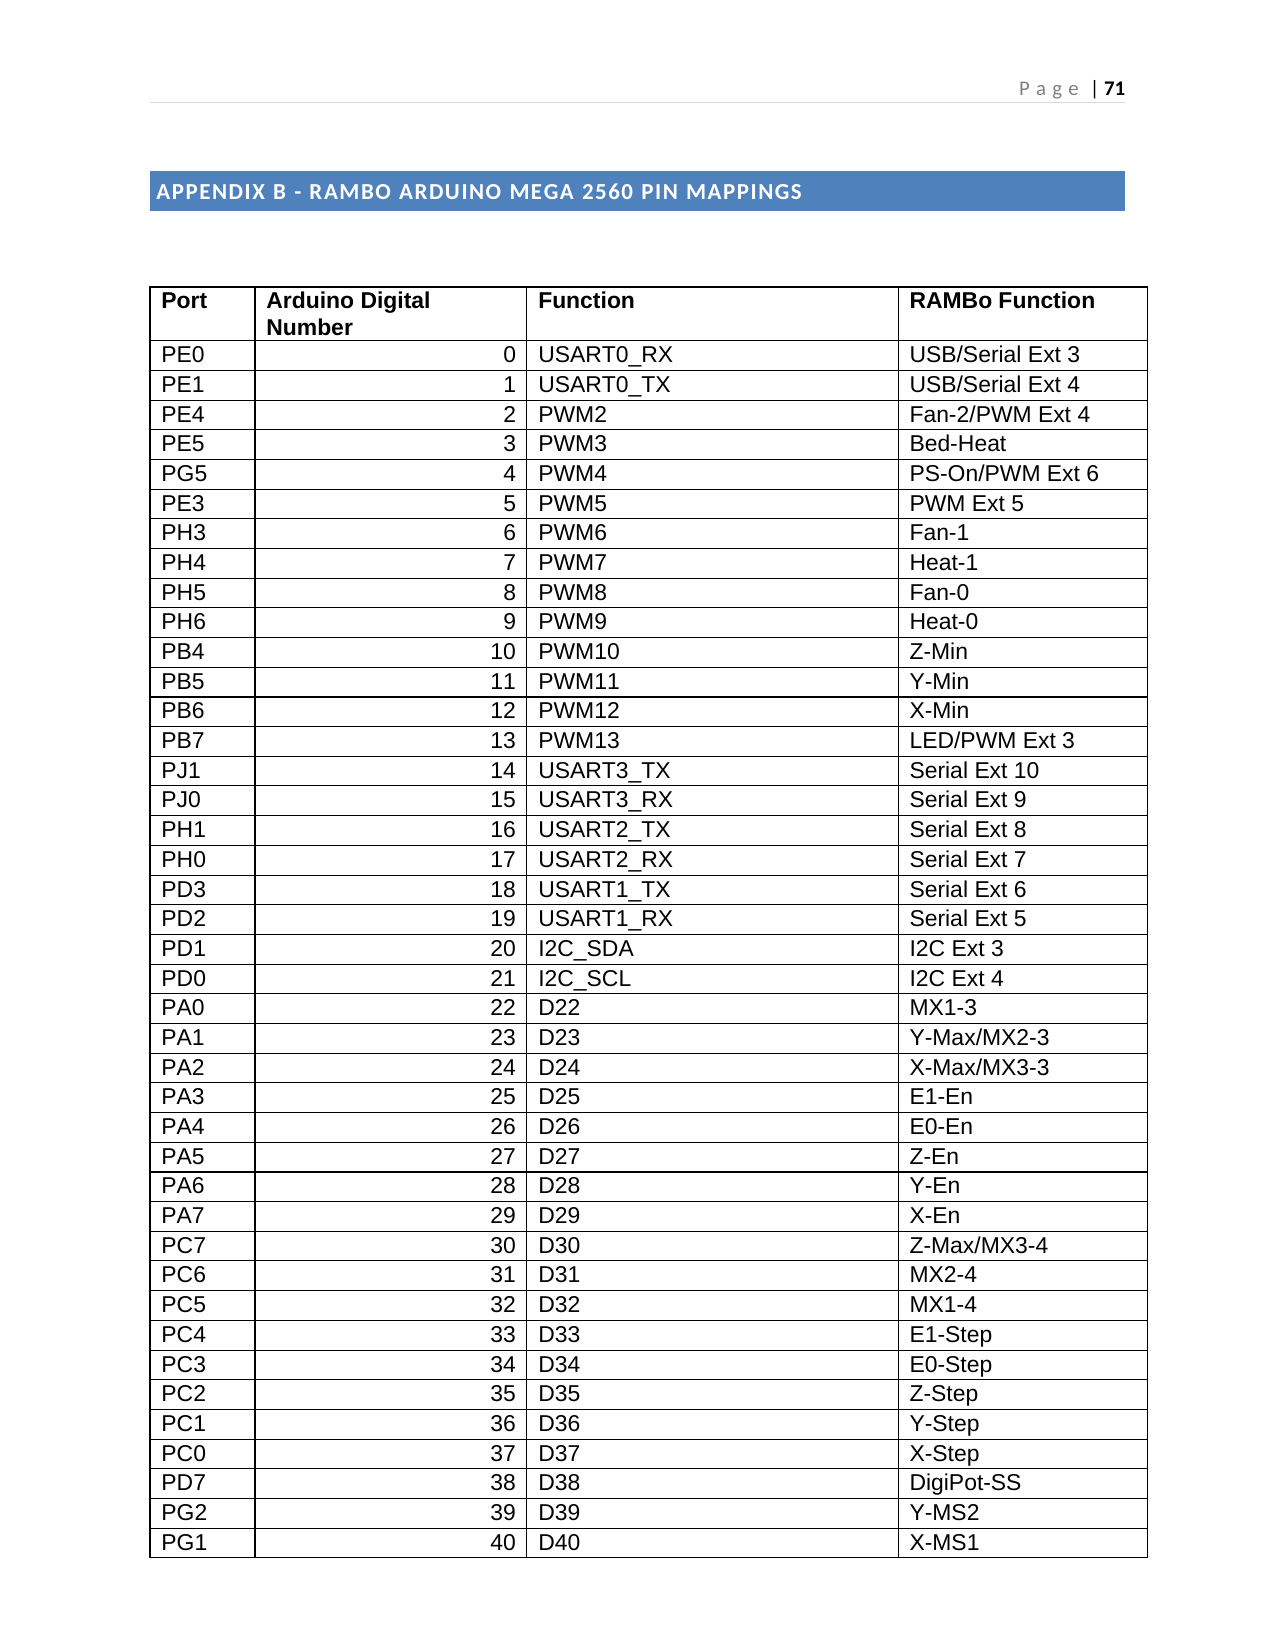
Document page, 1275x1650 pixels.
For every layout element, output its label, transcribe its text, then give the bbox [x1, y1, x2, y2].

table_cell USART2_RX [527, 846, 898, 874]
table_header Arduino Digital Number [256, 288, 526, 340]
table_header Port [151, 288, 254, 340]
table_cell USB/Serial Ext 3 [899, 341, 1147, 370]
table_cell PE0 [151, 341, 254, 370]
table_cell 26 [256, 1113, 526, 1142]
table_cell PA0 [151, 994, 254, 1023]
table_cell 34 [256, 1351, 526, 1379]
table_cell 19 [256, 905, 526, 934]
table_cell MX1-3 [899, 994, 1147, 1023]
table_cell D37 [527, 1440, 898, 1468]
table_cell Y-Max/MX2-3 [899, 1024, 1147, 1053]
table_cell D26 [527, 1113, 898, 1142]
table_cell Serial Ext 7 [899, 846, 1147, 874]
table_cell PA4 [151, 1113, 254, 1142]
table_cell E0-En [899, 1113, 1147, 1142]
table_cell 18 [256, 876, 526, 904]
table_cell PA5 [151, 1143, 254, 1171]
table_cell Y-MS2 [899, 1499, 1147, 1528]
table_cell 39 [256, 1499, 526, 1528]
table_cell USART0_TX [527, 371, 898, 399]
table_cell PWM12 [527, 698, 898, 726]
table_cell 3 [256, 430, 526, 459]
table_cell Z-Min [899, 638, 1147, 667]
table_cell I2C_SCL [527, 965, 898, 993]
table_cell 16 [256, 816, 526, 845]
table_cell PC0 [151, 1440, 254, 1468]
table_cell USART0_RX [527, 341, 898, 370]
table_cell 8 [256, 579, 526, 607]
table_header Function [527, 288, 898, 340]
table_cell 1 [256, 371, 526, 399]
table_cell PH6 [151, 608, 254, 637]
table_cell Y-En [899, 1173, 1147, 1201]
table_cell D23 [527, 1024, 898, 1053]
table_cell D32 [527, 1291, 898, 1320]
table_cell Fan-2/PWM Ext 4 [899, 401, 1147, 429]
table_cell 40 [256, 1529, 526, 1557]
table_cell PWM9 [527, 608, 898, 637]
table_cell PA1 [151, 1024, 254, 1053]
table_cell PH5 [151, 579, 254, 607]
table_cell LED/PWM Ext 3 [899, 727, 1147, 756]
table_cell 28 [256, 1173, 526, 1201]
subtitle Appendix B - RAMBo Arduino Mega 2560 pin mappings [156, 177, 1119, 205]
table_cell PWM3 [527, 430, 898, 459]
table_cell PG5 [151, 460, 254, 488]
table_cell PA2 [151, 1054, 254, 1082]
table_cell PB6 [151, 698, 254, 726]
table_cell PA7 [151, 1202, 254, 1231]
table_cell PD7 [151, 1469, 254, 1498]
table_cell PC1 [151, 1410, 254, 1438]
table_cell E0-Step [899, 1351, 1147, 1379]
table_cell X-En [899, 1202, 1147, 1231]
table_cell PD1 [151, 935, 254, 963]
table_cell 25 [256, 1083, 526, 1112]
table_cell Fan-0 [899, 579, 1147, 607]
table_header RAMBo Function [899, 288, 1147, 340]
table_cell 38 [256, 1469, 526, 1498]
table_cell PWM8 [527, 579, 898, 607]
table_cell PB7 [151, 727, 254, 756]
table_cell USART3_RX [527, 786, 898, 815]
table_cell 14 [256, 757, 526, 785]
table_cell PC6 [151, 1261, 254, 1290]
table_cell PG2 [151, 1499, 254, 1528]
table_cell D30 [527, 1232, 898, 1260]
table_cell X-MS1 [899, 1529, 1147, 1557]
table_cell I2C Ext 4 [899, 965, 1147, 993]
table_cell PC2 [151, 1380, 254, 1409]
table_cell PD0 [151, 965, 254, 993]
table_cell PB5 [151, 668, 254, 696]
table_cell 9 [256, 608, 526, 637]
table_cell 35 [256, 1380, 526, 1409]
table_cell Y-Step [899, 1410, 1147, 1438]
table_cell I2C_SDA [527, 935, 898, 963]
table_cell 37 [256, 1440, 526, 1468]
table_cell X-Max/MX3-3 [899, 1054, 1147, 1082]
table_cell I2C Ext 3 [899, 935, 1147, 963]
table_cell Serial Ext 6 [899, 876, 1147, 904]
table_cell 15 [256, 786, 526, 815]
table_cell 11 [256, 668, 526, 696]
table_cell 2 [256, 401, 526, 429]
table_cell DigiPot-SS [899, 1469, 1147, 1498]
table_cell PE1 [151, 371, 254, 399]
table_cell 24 [256, 1054, 526, 1082]
table_cell PC3 [151, 1351, 254, 1379]
table_cell 5 [256, 490, 526, 518]
table_cell Bed-Heat [899, 430, 1147, 459]
table_cell PH1 [151, 816, 254, 845]
table_cell Fan-1 [899, 519, 1147, 548]
table_cell PWM4 [527, 460, 898, 488]
table_cell D27 [527, 1143, 898, 1171]
table_cell PWM10 [527, 638, 898, 667]
table_cell 7 [256, 549, 526, 578]
table_cell USB/Serial Ext 4 [899, 371, 1147, 399]
table_cell D24 [527, 1054, 898, 1082]
table_cell Serial Ext 10 [899, 757, 1147, 785]
table_cell Z-Max/MX3-4 [899, 1232, 1147, 1260]
table_cell PH0 [151, 846, 254, 874]
table_cell D29 [527, 1202, 898, 1231]
table_cell X-Step [899, 1440, 1147, 1468]
table_cell Serial Ext 9 [899, 786, 1147, 815]
table_cell USART3_TX [527, 757, 898, 785]
table_cell 36 [256, 1410, 526, 1438]
table_cell PC7 [151, 1232, 254, 1260]
table_cell PE4 [151, 401, 254, 429]
table_cell D33 [527, 1321, 898, 1349]
table_cell USART1_TX [527, 876, 898, 904]
table_cell 6 [256, 519, 526, 548]
table_cell D40 [527, 1529, 898, 1557]
table_cell 29 [256, 1202, 526, 1231]
table_cell PD2 [151, 905, 254, 934]
table_cell D34 [527, 1351, 898, 1379]
table_cell 10 [256, 638, 526, 667]
table_cell 22 [256, 994, 526, 1023]
table_cell PJ1 [151, 757, 254, 785]
table_cell Heat-0 [899, 608, 1147, 637]
table_cell PWM13 [527, 727, 898, 756]
table_cell PD3 [151, 876, 254, 904]
table_cell D25 [527, 1083, 898, 1112]
table_cell PG1 [151, 1529, 254, 1557]
table_cell D38 [527, 1469, 898, 1498]
table_cell PC5 [151, 1291, 254, 1320]
table_cell PWM5 [527, 490, 898, 518]
table_cell PH3 [151, 519, 254, 548]
table_cell 33 [256, 1321, 526, 1349]
table_cell Heat-1 [899, 549, 1147, 578]
table_cell PE3 [151, 490, 254, 518]
table_cell PWM6 [527, 519, 898, 548]
table_cell USART2_TX [527, 816, 898, 845]
table_cell D35 [527, 1380, 898, 1409]
table_cell PWM Ext 5 [899, 490, 1147, 518]
table_cell D36 [527, 1410, 898, 1438]
table_cell D31 [527, 1261, 898, 1290]
table_cell E1-En [899, 1083, 1147, 1112]
table_cell PA6 [151, 1173, 254, 1201]
table_cell PE5 [151, 430, 254, 459]
table_cell PB4 [151, 638, 254, 667]
table_cell D22 [527, 994, 898, 1023]
table_cell 13 [256, 727, 526, 756]
table_cell 12 [256, 698, 526, 726]
table_cell PWM11 [527, 668, 898, 696]
table_cell MX2-4 [899, 1261, 1147, 1290]
table_cell X-Min [899, 698, 1147, 726]
table_cell PJ0 [151, 786, 254, 815]
table_cell Z-En [899, 1143, 1147, 1171]
table_cell D39 [527, 1499, 898, 1528]
table_cell PWM2 [527, 401, 898, 429]
table_cell PA3 [151, 1083, 254, 1112]
table_cell Y-Min [899, 668, 1147, 696]
table_cell 4 [256, 460, 526, 488]
table_cell D28 [527, 1173, 898, 1201]
table_cell 27 [256, 1143, 526, 1171]
table_cell MX1-4 [899, 1291, 1147, 1320]
table_cell 20 [256, 935, 526, 963]
table_cell 30 [256, 1232, 526, 1260]
table_cell 21 [256, 965, 526, 993]
table_cell 23 [256, 1024, 526, 1053]
table_cell Z-Step [899, 1380, 1147, 1409]
table_cell Serial Ext 5 [899, 905, 1147, 934]
table_cell Serial Ext 8 [899, 816, 1147, 845]
table_cell USART1_RX [527, 905, 898, 934]
table_cell 31 [256, 1261, 526, 1290]
table_cell 17 [256, 846, 526, 874]
table_cell PS-On/PWM Ext 6 [899, 460, 1147, 488]
table_cell PWM7 [527, 549, 898, 578]
table_cell PH4 [151, 549, 254, 578]
table_cell PC4 [151, 1321, 254, 1349]
table_cell 32 [256, 1291, 526, 1320]
table_cell E1-Step [899, 1321, 1147, 1349]
table_cell 0 [256, 341, 526, 370]
